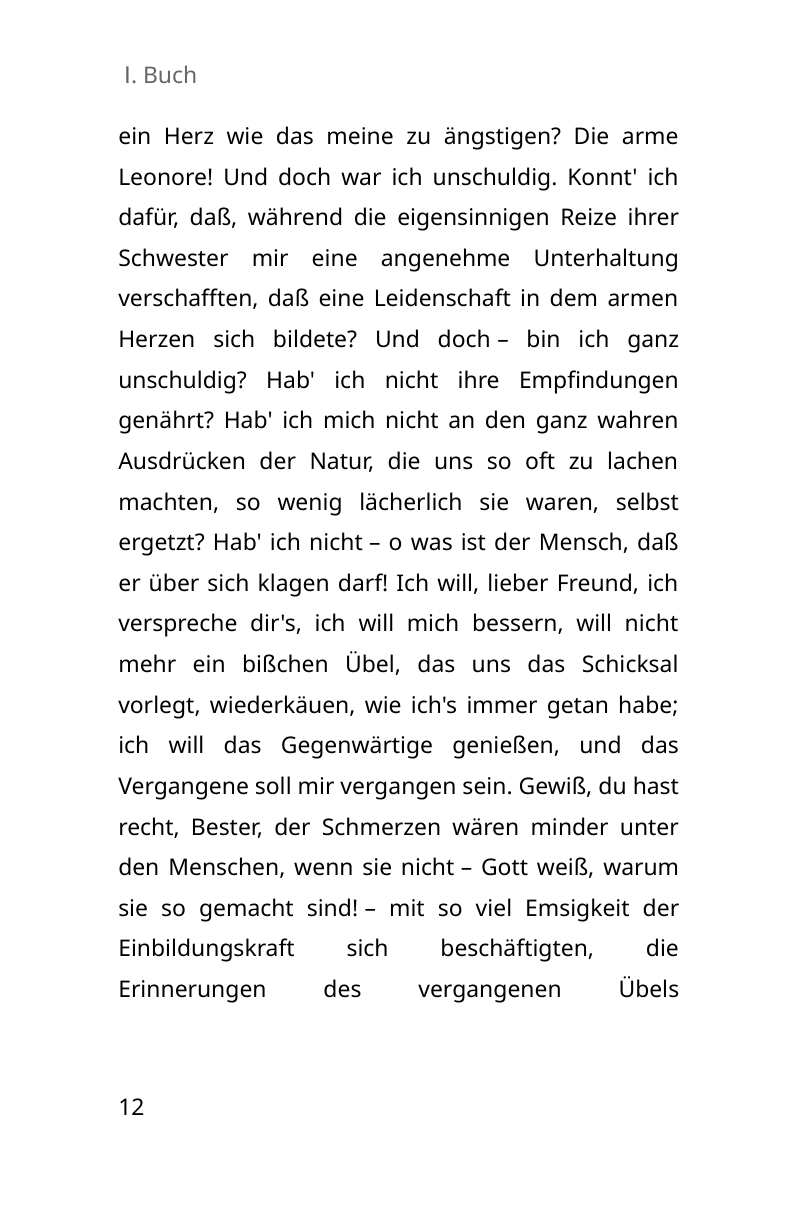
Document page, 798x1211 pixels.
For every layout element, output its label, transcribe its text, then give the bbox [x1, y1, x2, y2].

text ein Herz wie das meine zu ängstigen? Die arme Leonore! Und doch war ich unschuldig. Konnt' ich dafür, daß, während die eigensinnigen Reize ihrer Schwester mir eine angenehme Unterhaltung verschafften, daß eine Leidenschaft in dem armen Herzen sich bildete? Und doch – bin ich ganz unschuldig? Hab' ich nicht ihre Empfindungen genährt? Hab' ich mich nicht an den ganz wahren Ausdrücken der Natur, die uns so oft zu lachen machten, so wenig lächerlich sie waren, selbst ergetzt? Hab' ich nicht – o was ist der Mensch, daß er über sich klagen darf! Ich will, lieber Freund, ich verspreche dir's, ich will mich bessern, will nicht mehr ein bißchen Übel, das uns das Schicksal vorlegt, wiederkäuen, wie ich's immer getan habe; ich will das Gegenwärtige genießen, und das Vergangene soll mir vergangen sein. Gewiß, du hast recht, Bester, der Schmerzen wären minder unter den Menschen, wenn sie nicht – Gott weiß, warum sie so gemacht sind! – mit so viel Emsigkeit der Einbildungskraft sich beschäftigten, die Erinnerungen des vergangenen Übels [118, 120, 679, 1004]
